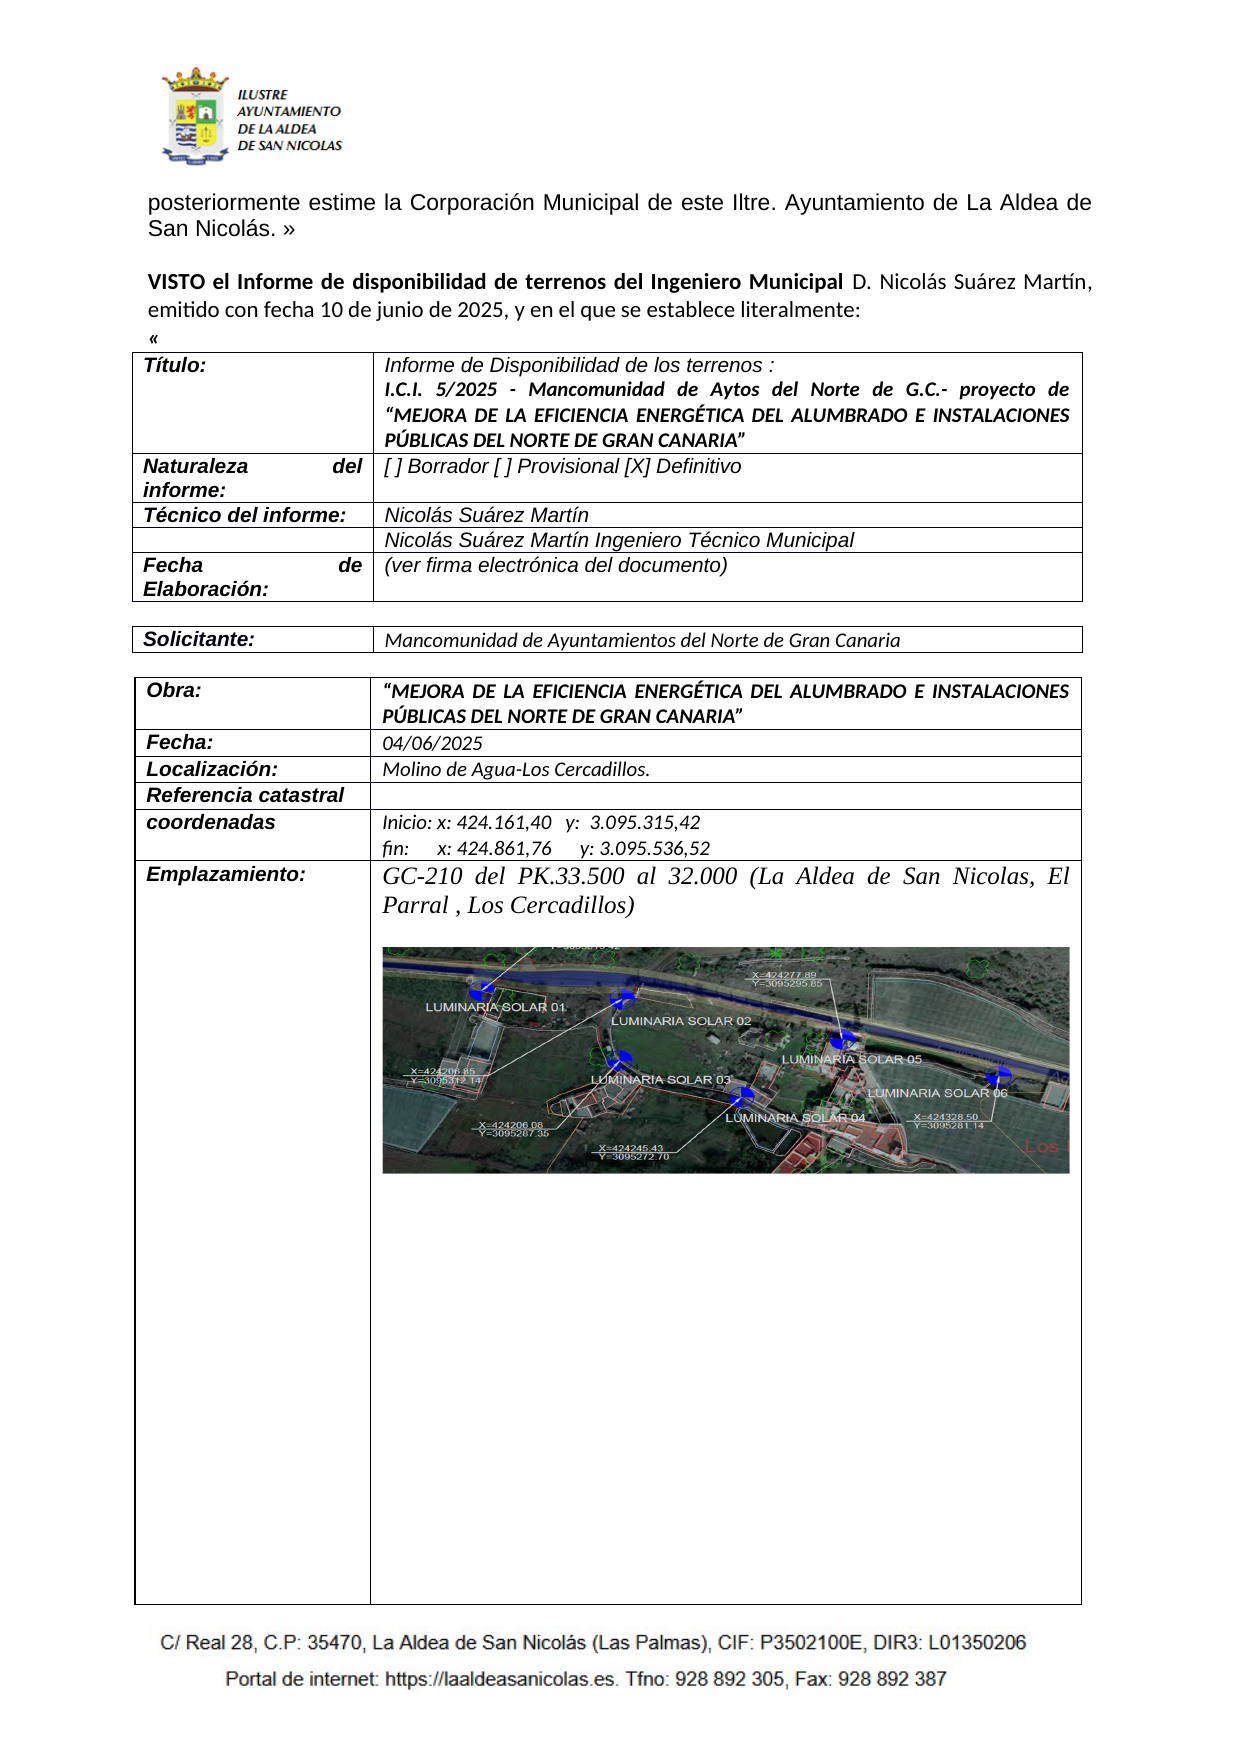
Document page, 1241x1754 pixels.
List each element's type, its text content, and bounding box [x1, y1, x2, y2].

table_cell [133, 528, 373, 552]
picture [382, 947, 1070, 1174]
table_cell Molino de Agua-Los Cercadillos. [371, 757, 1081, 782]
table_cell [ ] Borrador [ ] Provisional [X] Definitivo [374, 454, 1082, 502]
table_cell coordenadas [136, 810, 370, 860]
table_header Obra: [136, 678, 370, 729]
picture [148, 1626, 1034, 1695]
text posteriormente estime la Corporación Municipal de este Iltre. Ayuntamiento de La Aldea de San Nicolás. » [148, 188, 1093, 241]
table_cell Nicolás Suárez Martín Ingeniero Técnico Municipal [374, 528, 1082, 552]
table_cell [371, 783, 1081, 808]
table_cell Emplazamiento: [136, 861, 370, 1604]
table_cell 04/06/2025 [371, 730, 1081, 756]
text « [148, 323, 1093, 352]
table_cell Fecha: [136, 730, 370, 756]
table_header “MEJORA DE LA EFICIENCIA ENERGÉTICA DEL ALUMBRADO E INSTALACIONES PÚBLICAS DEL NORTE DE GRAN CANARIA” [371, 678, 1081, 729]
table_cell GC-210 del PK.33.500 al 32.000 (La Aldea de San Nicolas, El Parral , Los Cercadillos) [371, 861, 1081, 1604]
table_cell Localización: [136, 757, 370, 782]
table_header Solicitante: [133, 627, 373, 652]
table_header Informe de Disponibilidad de los terrenos : I.C.I. 5/2025 - Mancomunidad de Aytos del Norte de G.C.- proyecto de “MEJORA DE LA EFICIENCIA ENERGÉTICA DEL ALUMBRADO E INSTALACIONES PÚBLICAS DEL NORTE DE GRAN CANARIA” [374, 353, 1082, 453]
text VISTO el Informe de disponibilidad de terrenos del Ingeniero Municipal D. Nicolás Suárez Martín, emitido con fecha 10 de junio de 2025, y en el que se establece literalmente: [148, 267, 1093, 323]
table_cell (ver firma electrónica del documento) [374, 553, 1082, 601]
table_cell Naturaleza del informe: [133, 454, 373, 502]
table_cell Técnico del informe: [133, 503, 373, 527]
table_cell Inicio: x: 424.161,40 y: 3.095.315,42 fin: x: 424.861,76 y: 3.095.536,52 [371, 810, 1081, 860]
table_header Título: [133, 353, 373, 453]
table_cell Nicolás Suárez Martín [374, 503, 1082, 527]
table_cell Fecha de Elaboración: [133, 553, 373, 601]
table_cell Referencia catastral [136, 783, 370, 808]
table_header Mancomunidad de Ayuntamientos del Norte de Gran Canaria [374, 627, 1082, 652]
picture [148, 59, 358, 173]
